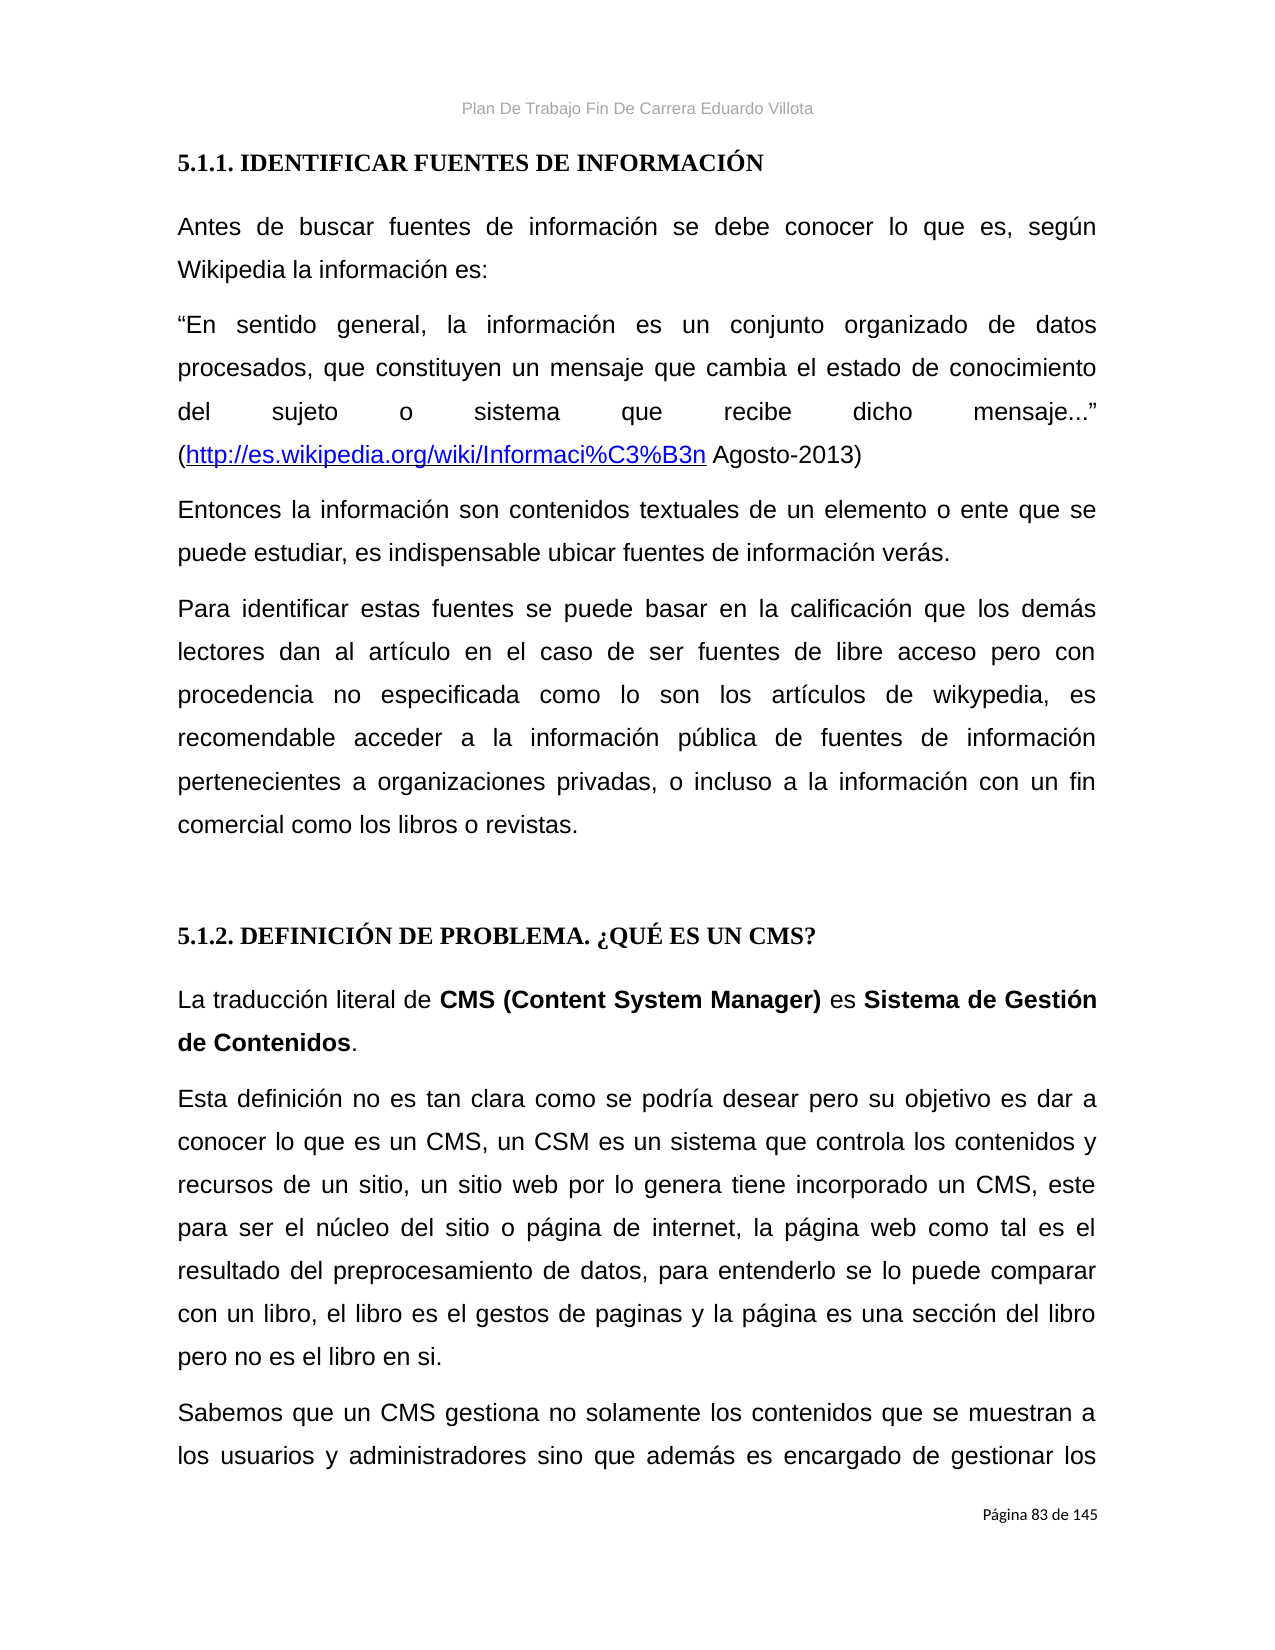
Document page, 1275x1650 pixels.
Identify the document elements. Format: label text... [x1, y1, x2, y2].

text La traducción literal de CMS (Content System Manager) es Sistema de Gestión de Contenidos. [177, 985, 1098, 1057]
text Esta definición no es tan clara como se podría desear pero su objetivo es dar a conocer lo que es un CMS, un CSM es un sistema que controla los contenidos y recursos de un sitio, un sitio web por lo genera tiene incorporado un CMS, este para ser el núcleo del sitio o página de internet, la página web como tal es el resultado del preprocesamiento de datos, para entenderlo se lo puede comparar con un libro, el libro es el gestos de paginas y la página es una sección del libro pero no es el libro en si. [177, 1084, 1098, 1371]
text Entonces la información son contenidos textuales de un elemento o ente que se puede estudiar, es indispensable ubicar fuentes de información verás. [177, 495, 1098, 567]
text 5.1.2. DEFINICIÓN DE PROBLEMA. ¿QUÉ ES UN CMS? [177, 921, 1098, 950]
text 5.1.1. IDENTIFICAR FUENTES DE INFORMACIÓN [177, 148, 1098, 176]
text Para identificar estas fuentes se puede basar en la calificación que los demás lectores dan al artículo en el caso de ser fuentes de libre acceso pero con procedencia no especificada como lo son los artículos de wikypedia, es recomendable acceder a la información pública de fuentes de información pertenecientes a organizaciones privadas, o incluso a la información con un fin comercial como los libros o revistas. [177, 594, 1098, 838]
text “En sentido general, la información es un conjunto organizado de datos procesados, que constituyen un mensaje que cambia el estado de conocimiento del sujeto o sistema que recibe dicho mensaje...” (http://es.wikipedia.org/wiki/Informaci%C3%B3n Agosto-2013) [177, 310, 1098, 468]
text Antes de buscar fuentes de información se debe conocer lo que es, según Wikipedia la información es: [177, 212, 1098, 283]
text Sabemos que un CMS gestiona no solamente los contenidos que se muestran a los usuarios y administradores sino que además es encargado de gestionar los [177, 1398, 1098, 1470]
